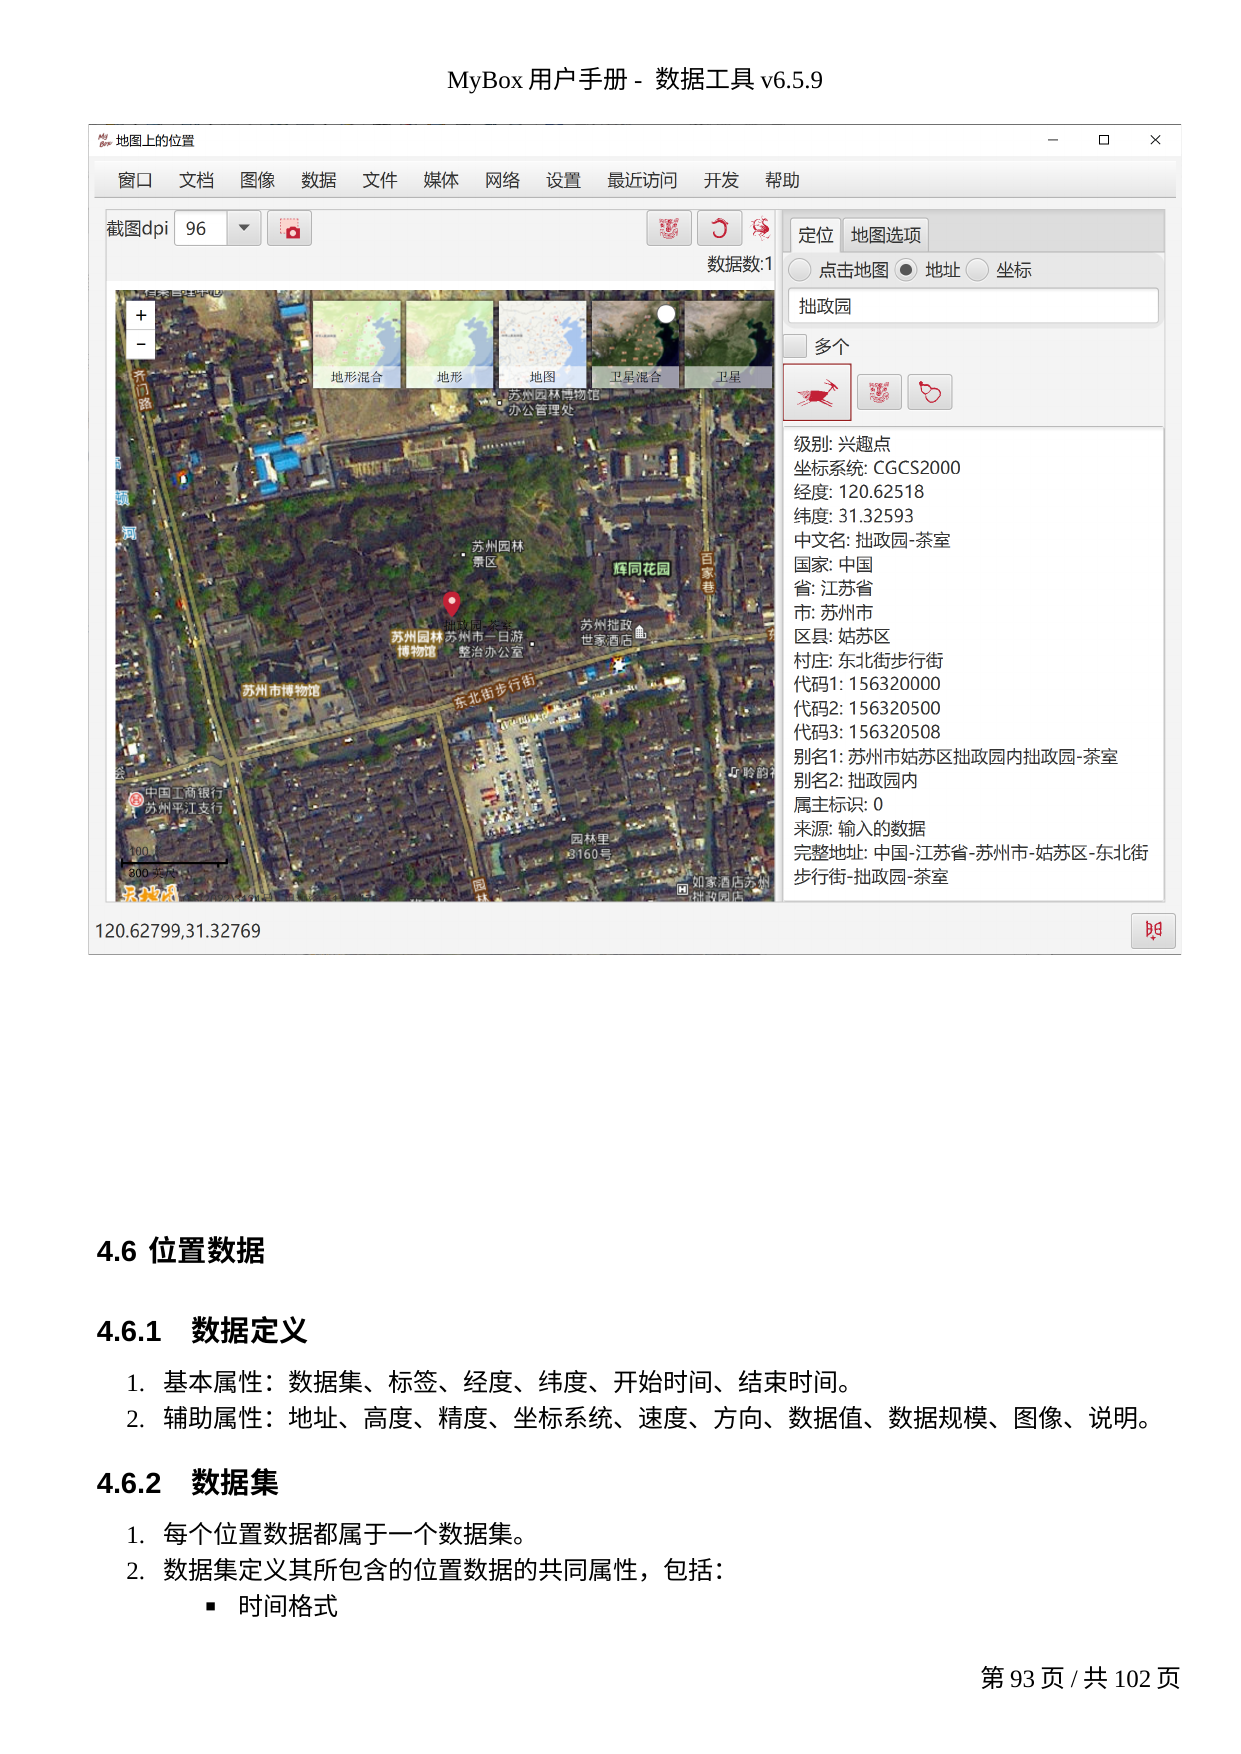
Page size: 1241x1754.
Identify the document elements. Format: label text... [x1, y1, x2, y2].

list 基本属性：数据集、标签、经度、纬度、开始时间、结束时间。 [126, 1362, 1181, 1398]
subtitle 数据集 [88, 1459, 1181, 1502]
list 每个位置数据都属于一个数据集。 [126, 1514, 1181, 1551]
list 数据集定义其所包含的位置数据的共同属性，包括： [126, 1551, 1181, 1587]
list 辅助属性：地址、高度、精度、坐标系统、速度、方向、数据值、数据规模、图像、说明。 [126, 1398, 1181, 1434]
subtitle 数据定义 [88, 1307, 1181, 1349]
list 时间格式 [201, 1587, 1181, 1623]
subtitle 位置数据 [88, 1227, 1181, 1270]
picture [88, 124, 1182, 955]
